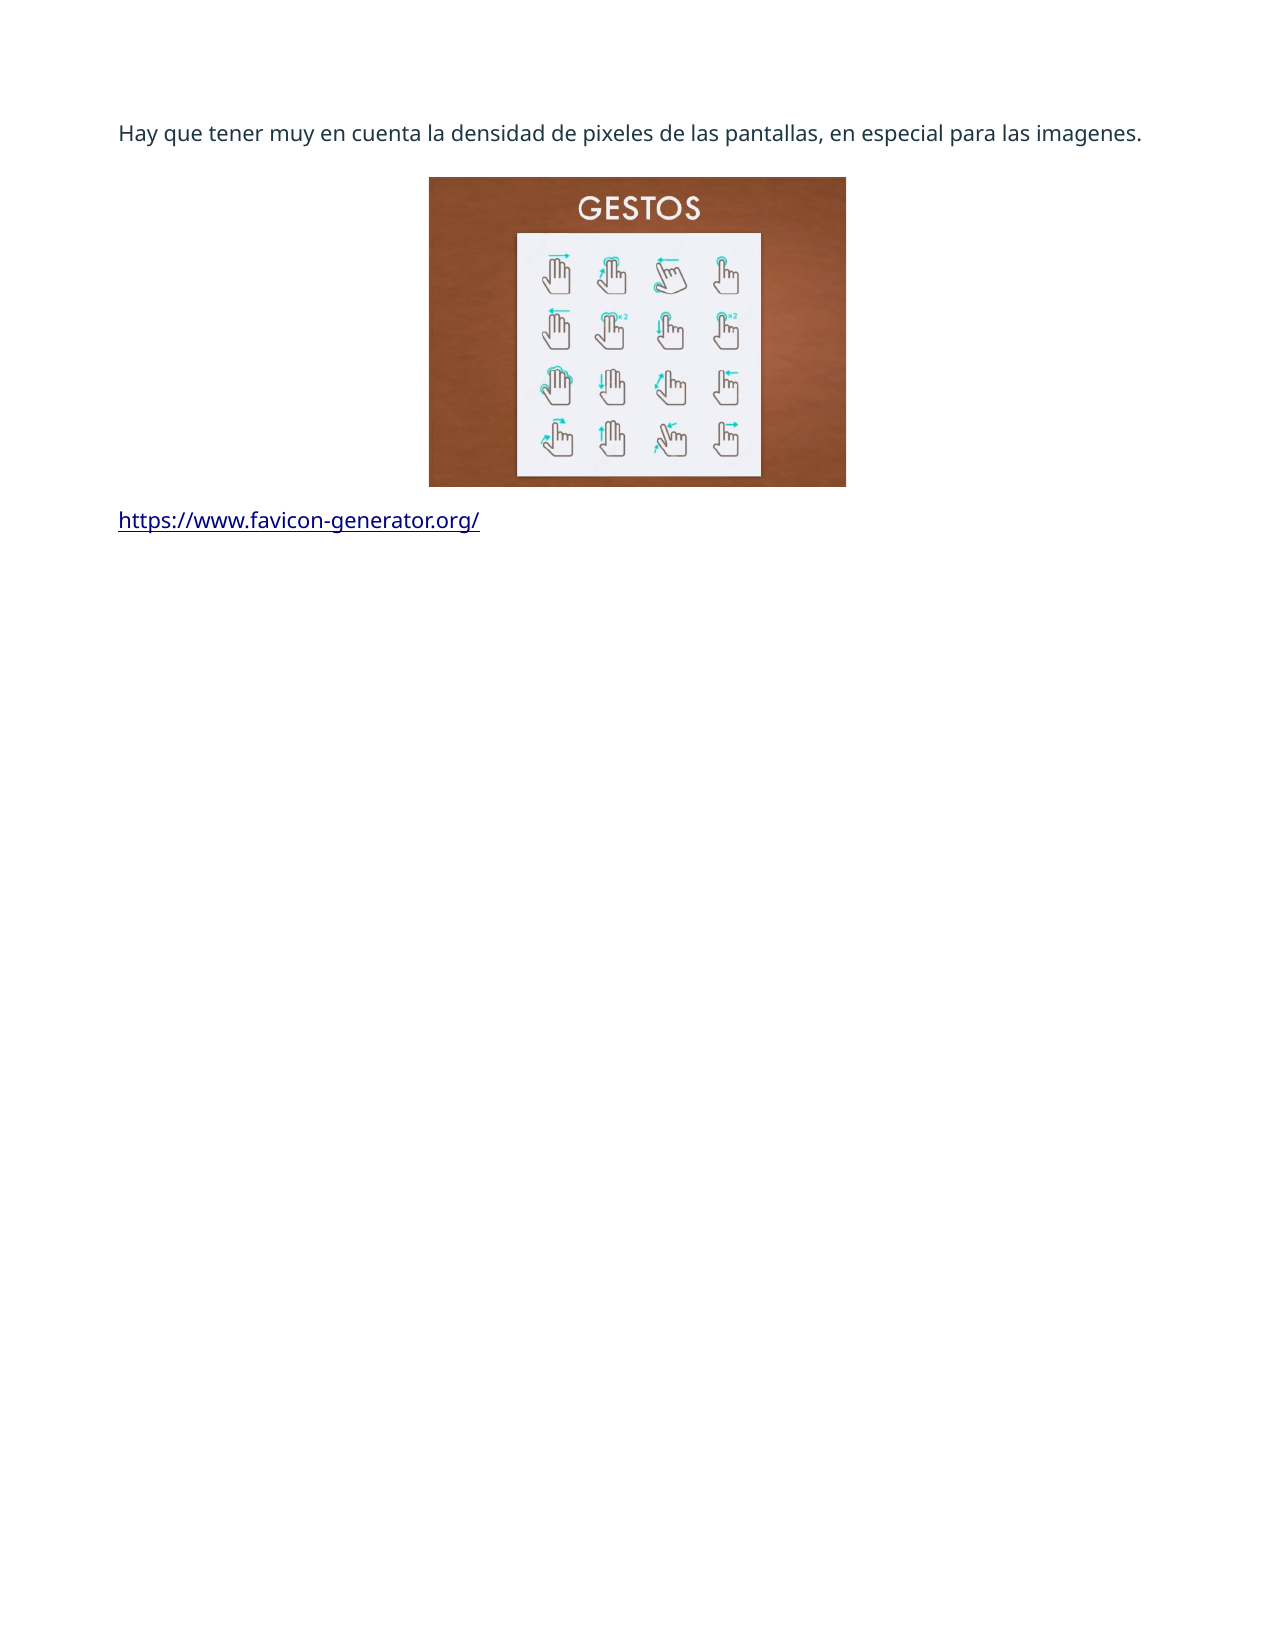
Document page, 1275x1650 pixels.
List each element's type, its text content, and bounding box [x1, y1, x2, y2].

text https://www.favicon-generator.org/ [118, 505, 1157, 535]
picture [428, 177, 847, 487]
text Hay que tener muy en cuenta la densidad de pixeles de las pantallas, en especial para las imagenes. [118, 118, 1157, 148]
